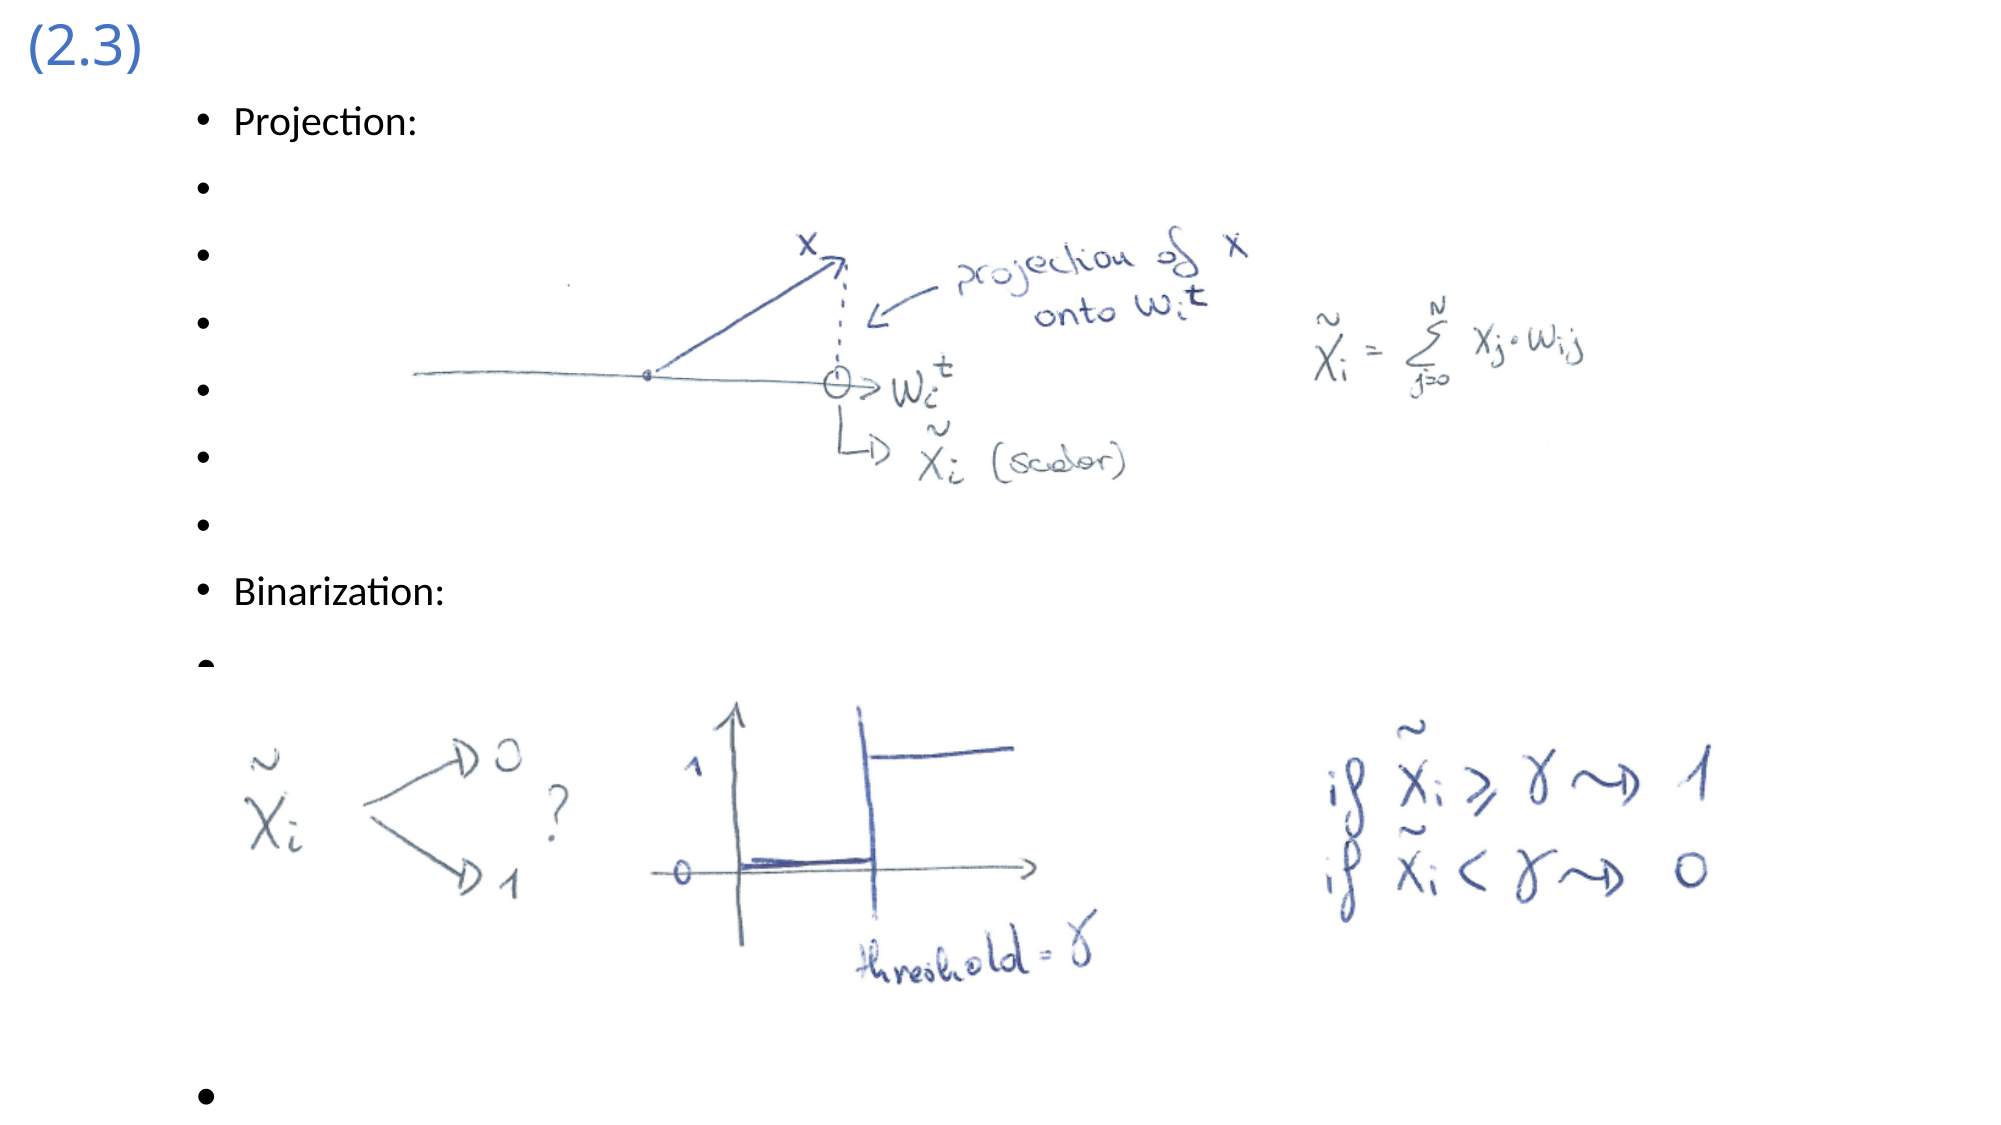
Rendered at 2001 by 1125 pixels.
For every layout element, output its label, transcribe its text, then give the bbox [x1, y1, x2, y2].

picture [181, 667, 1154, 1021]
picture [1263, 686, 1755, 956]
list Projection: Binarization: [181, 91, 1819, 864]
picture [368, 169, 1632, 526]
title (2.3) [13, 9, 160, 92]
